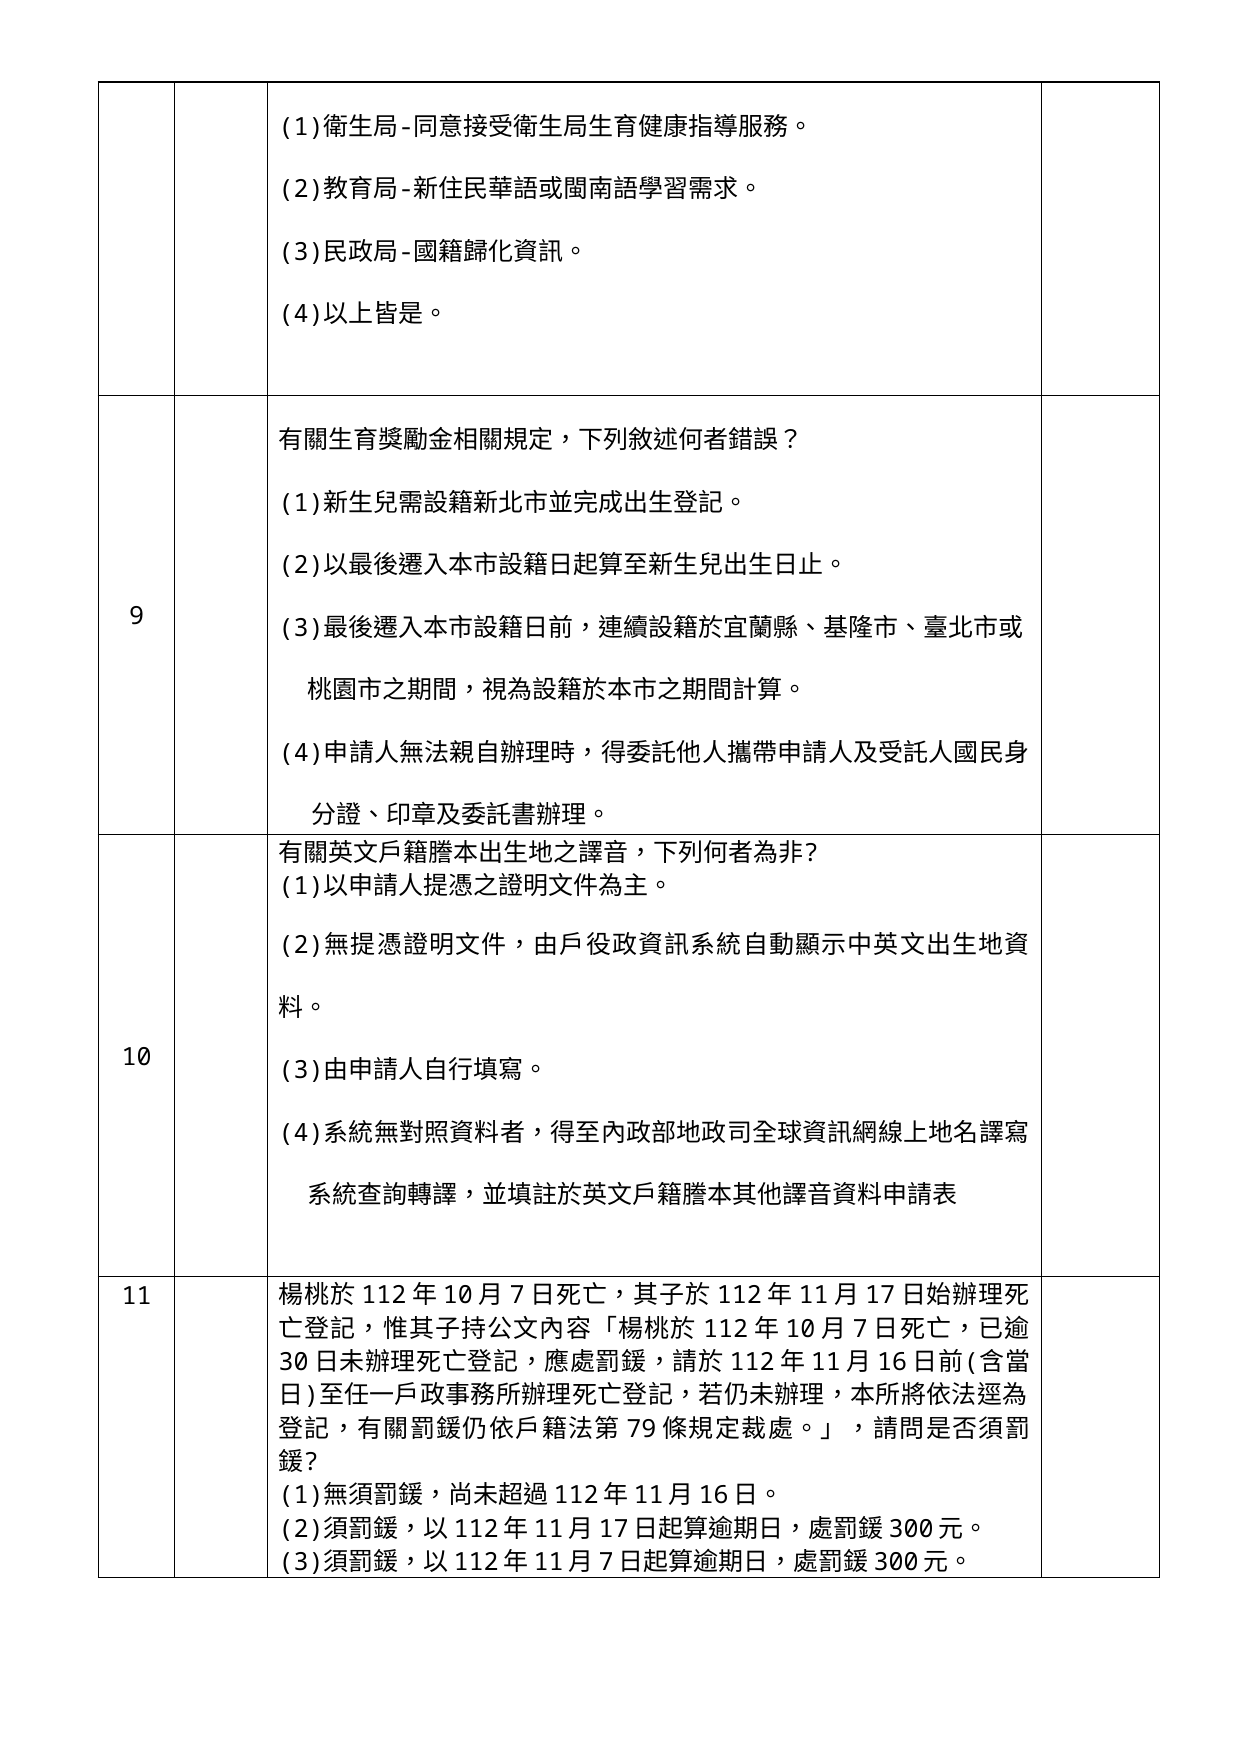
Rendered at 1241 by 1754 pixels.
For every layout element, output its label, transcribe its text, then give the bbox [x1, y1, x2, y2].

table_cell (1)衛生局-同意接受衛生局生育健康指導服務。 (2)教育局-新住民華語或閩南語學習需求。 (3)民政局-國籍歸化資訊。 (4)以上皆是。 [268, 83, 1041, 395]
table_cell 楊桃於112年10月7日死亡，其子於112年11月17日始辦理死亡登記，惟其子持公文內容「楊桃於112年10月7日死亡，已逾30日未辦理死亡登記，應處罰鍰，請於112年11月16日前(含當日)至任一戶政事務所辦理死亡登記，若仍未辦理，本所將依法逕為登記，有關罰鍰仍依戶籍法第79條規定裁處。」，請問是否須罰鍰? (1)無須罰鍰，尚未超過112年11月16日。 (2)須罰鍰，以112年11月17日起算逾期日，處罰鍰300元。 (3)須罰鍰，以112年11月7日起算逾期日，處罰鍰300元。 [268, 1277, 1041, 1577]
table_cell 有關英文戶籍謄本出生地之譯音，下列何者為非? (1)以申請人提憑之證明文件為主。 (2)無提憑證明文件，由戶役政資訊系統自動顯示中英文出生地資料。 (3)由申請人自行填寫。 (4)系統無對照資料者，得至內政部地政司全球資訊網線上地名譯寫系統查詢轉譯，並填註於英文戶籍謄本其他譯音資料申請表 [268, 835, 1041, 1276]
table_cell [175, 396, 267, 833]
table_cell [175, 1277, 267, 1577]
table_cell [175, 83, 267, 395]
table_cell 9 [99, 396, 174, 833]
table_cell [1042, 1277, 1159, 1577]
table_cell [1042, 83, 1159, 395]
table_cell 有關生育獎勵金相關規定，下列敘述何者錯誤？ (1)新生兒需設籍新北市並完成出生登記。 (2)以最後遷入本市設籍日起算至新生兒出生日止。 (3)最後遷入本市設籍日前，連續設籍於宜蘭縣、基隆市、臺北市或桃園市之期間，視為設籍於本市之期間計算。 (4)申請人無法親自辦理時，得委託他人攜帶申請人及受託人國民身分證、印章及委託書辦理。 [268, 396, 1041, 833]
table_cell [1042, 835, 1159, 1276]
table_cell [175, 835, 267, 1276]
table_cell [1042, 396, 1159, 833]
table_cell 11 [99, 1277, 174, 1577]
table_cell 10 [99, 835, 174, 1276]
table_cell [99, 83, 174, 395]
